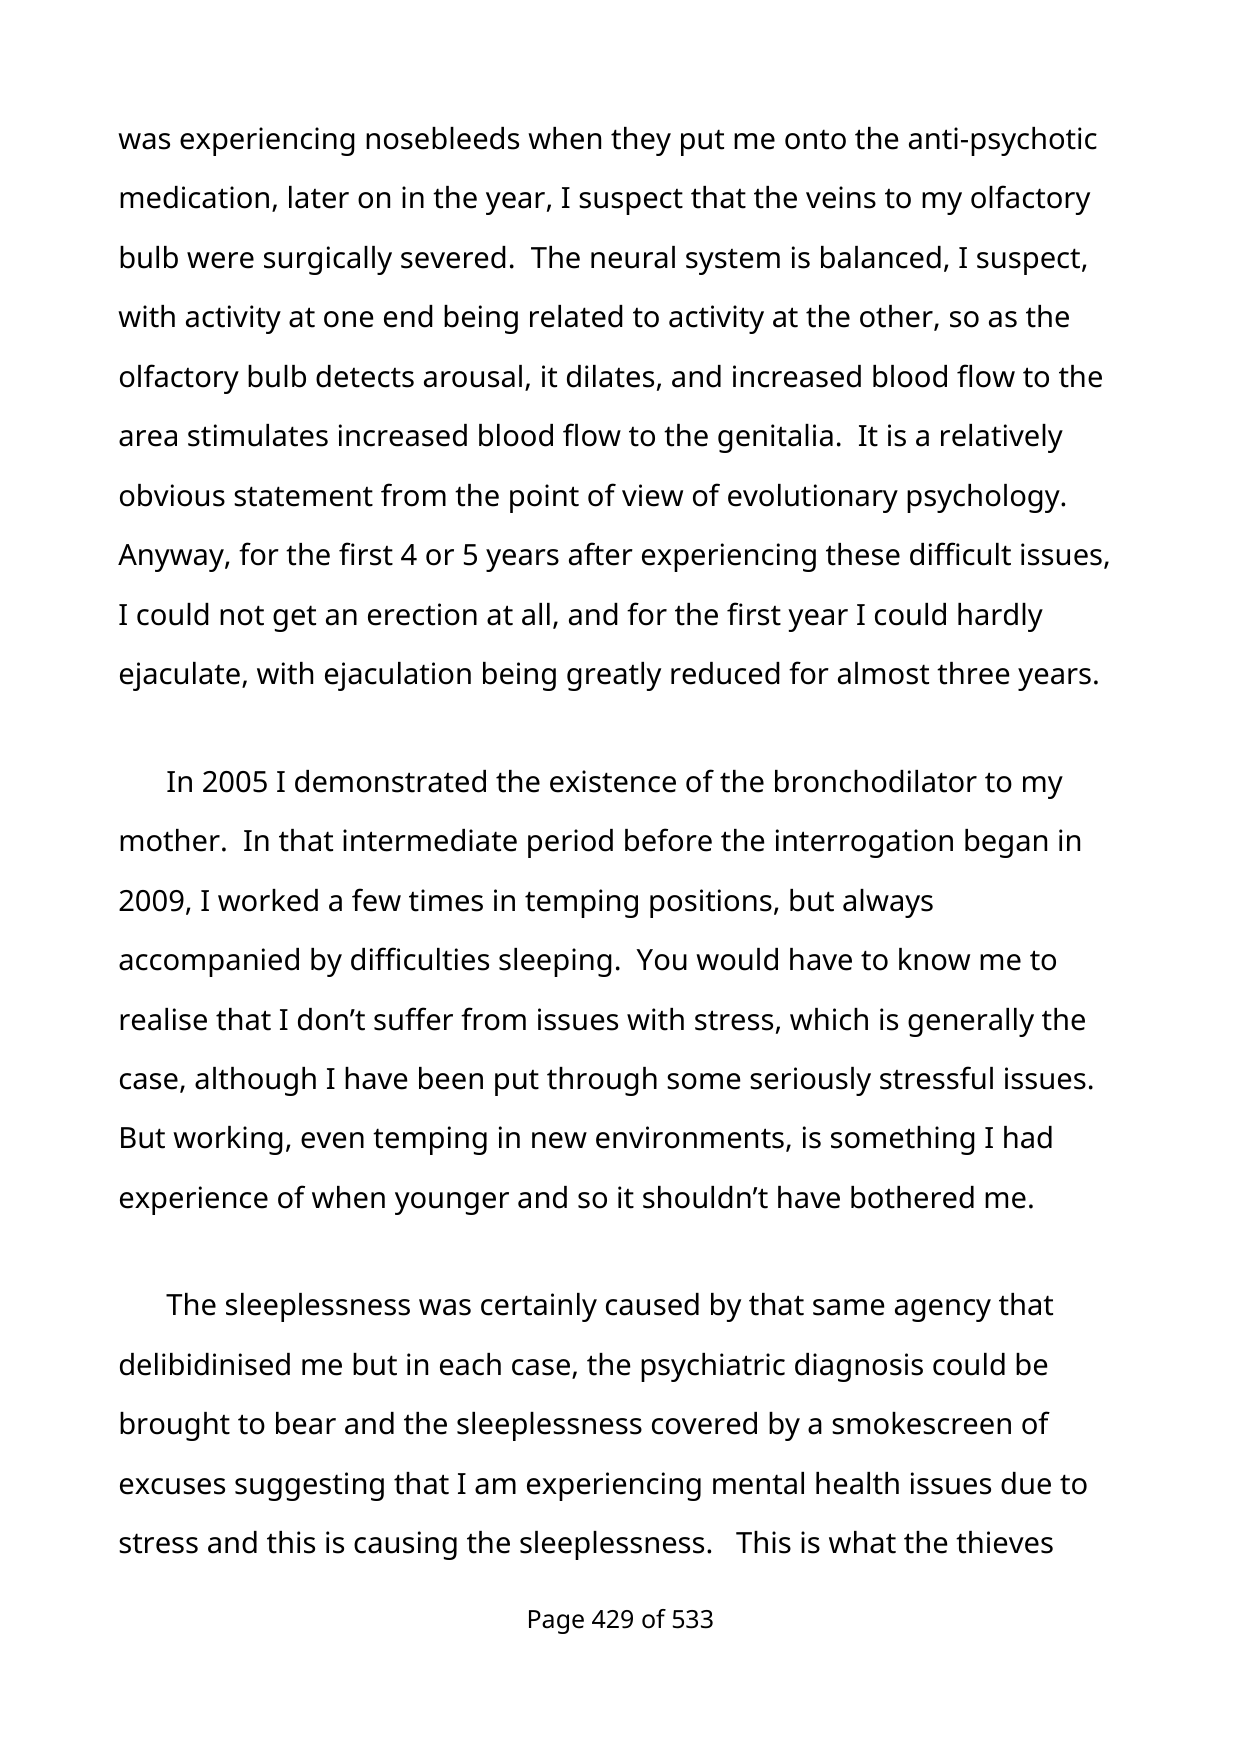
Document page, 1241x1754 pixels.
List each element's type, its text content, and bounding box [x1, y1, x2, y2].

text The sleeplessness was certainly caused by that same agency that delibidinised me but in each case, the psychiatric diagnosis could be brought to bear and the sleeplessness covered by a smokescreen of excuses suggesting that I am experiencing mental health issues due to stress and this is causing the sleeplessness. This is what the thieves [118, 1284, 1122, 1562]
text In 2005 I demonstrated the existence of the bronchodilator to my mother. In that intermediate period before the interrogation began in 2009, I worked a few times in temping positions, but always accompanied by difficulties sleeping. You would have to know me to realise that I don’t suffer from issues with stress, which is generally the case, although I have been put through some seriously stressful issues. But working, even temping in new environments, is something I had experience of when younger and so it shouldn’t have bothered me. [118, 761, 1122, 1217]
text was experiencing nosebleeds when they put me onto the anti-psychotic medication, later on in the year, I suspect that the veins to my olfactory bulb were surgically severed. The neural system is balanced, I suspect, with activity at one end being related to activity at the other, so as the olfactory bulb detects arousal, it dilates, and increased blood flow to the area stimulates increased blood flow to the genitalia. It is a relatively obvious statement from the point of view of evolutionary psychology. Anyway, for the first 4 or 5 years after experiencing these difficult issues, I could not get an erection at all, and for the first year I could hardly ejaculate, with ejaculation being greatly reduced for almost three years. [118, 118, 1122, 693]
